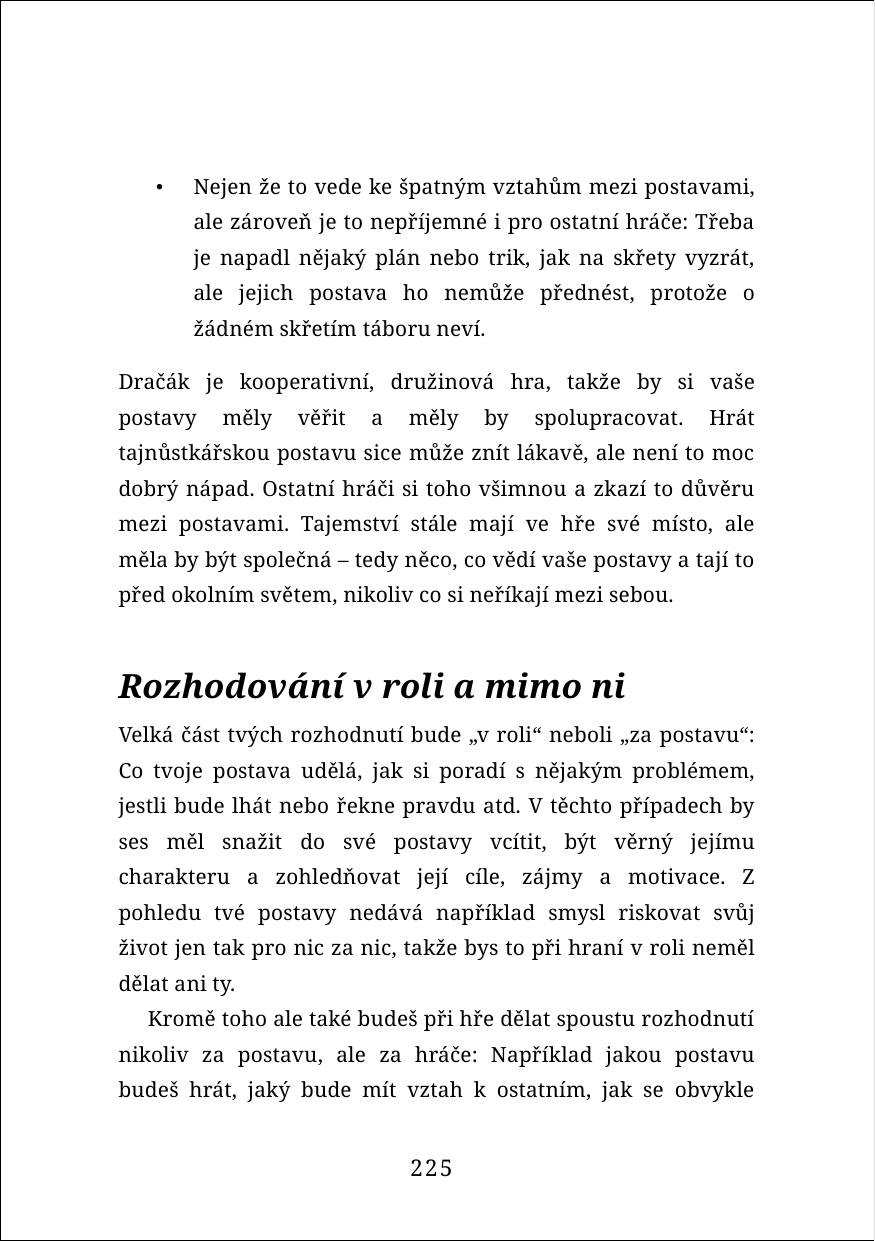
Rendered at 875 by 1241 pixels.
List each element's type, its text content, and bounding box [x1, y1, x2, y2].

list Nejen že to vede ke špatným vztahům mezi postavami, ale zároveň je to nepříjemné i pro ostatní hráče: Třeba je napadl nějaký plán nebo trik, jak na skřety vyzrát, ale jejich postava ho nemůže přednést, protože o žádném skřetím táboru neví. [156, 172, 756, 342]
text Dračák je kooperativní, družinová hra, takže by si vaše postavy měly věřit a měly by spolupracovat. Hrát tajnůstkářskou postavu sice může znít lákavě, ale není to moc dobrý nápad. Ostatní hráči si toho všimnou a zkazí to důvěru mezi postavami. Tajemství stále mají ve hře své místo, ale měla by být společná – tedy něco, co vědí vaše postavy a tají to před okolním světem, nikoliv co si neříkají mezi sebou. [118, 367, 756, 609]
text Velká část tvých rozhodnutí bude „v roli“ neboli „za postavu“: Co tvoje postava udělá, jak si poradí s nějakým problémem, jestli bude lhát nebo řekne pravdu atd. V těchto případech by ses měl snažit do své postavy vcítit, být věrný jejímu charakteru a zohledňovat její cíle, zájmy a motivace. Z pohledu tvé postavy nedává například smysl riskovat svůj život jen tak pro nic za nic, takže bys to při hraní v roli neměl dělat ani ty. Kromě toho ale také budeš při hře dělat spoustu rozhodnutí nikoliv za postavu, ale za hráče: Například jakou postavu budeš hrát, jaký bude mít vztah k ostatním, jak se obvykle [118, 720, 756, 1104]
subtitle Rozhodování v roli a mimo ni [118, 663, 756, 708]
